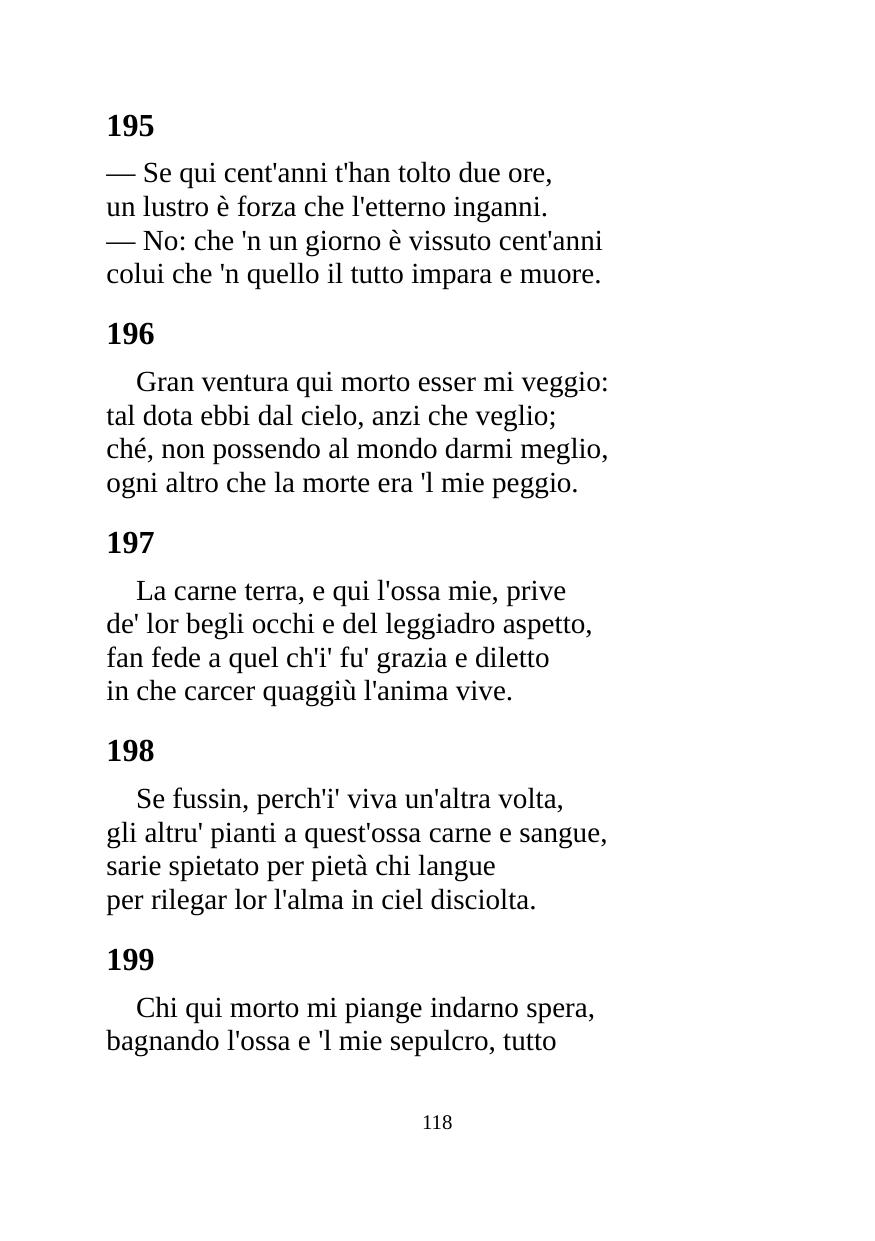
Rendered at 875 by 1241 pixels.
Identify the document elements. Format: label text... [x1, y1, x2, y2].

subtitle 199 [106, 940, 768, 977]
text tal dota ebbi dal cielo, anzi che veglio; [106, 398, 768, 431]
text colui che 'n quello il tutto impara e muore. [106, 256, 768, 290]
text gli altru' pianti a quest'ossa carne e sangue, [106, 815, 768, 848]
text bagnando l'ossa e 'l mie sepulcro, tutto [106, 1023, 768, 1057]
subtitle 196 [106, 315, 768, 352]
text — Se qui cent'anni t'han tolto due ore, [106, 156, 768, 189]
subtitle 198 [106, 732, 768, 769]
text per rilegar lor l'alma in ciel disciolta. [106, 882, 768, 915]
subtitle 195 [106, 106, 768, 143]
text in che carcer quaggiù l'anima vive. [106, 673, 768, 707]
text Gran ventura qui morto esser mi veggio: [106, 364, 768, 398]
subtitle 197 [106, 523, 768, 560]
text sarie spietato per pietà chi langue [106, 848, 768, 882]
text de' lor begli occhi e del leggiadro aspetto, [106, 606, 768, 640]
text un lustro è forza che l'etterno inganni. [106, 189, 768, 223]
text ogni altro che la morte era 'l mie peggio. [106, 465, 768, 498]
text La carne terra, e qui l'ossa mie, prive [106, 573, 768, 606]
text fan fede a quel ch'i' fu' grazia e diletto [106, 640, 768, 673]
text — No: che 'n un giorno è vissuto cent'anni [106, 223, 768, 256]
text ché, non possendo al mondo darmi meglio, [106, 431, 768, 465]
text Chi qui morto mi piange indarno spera, [106, 990, 768, 1023]
text Se fussin, perch'i' viva un'altra volta, [106, 781, 768, 815]
